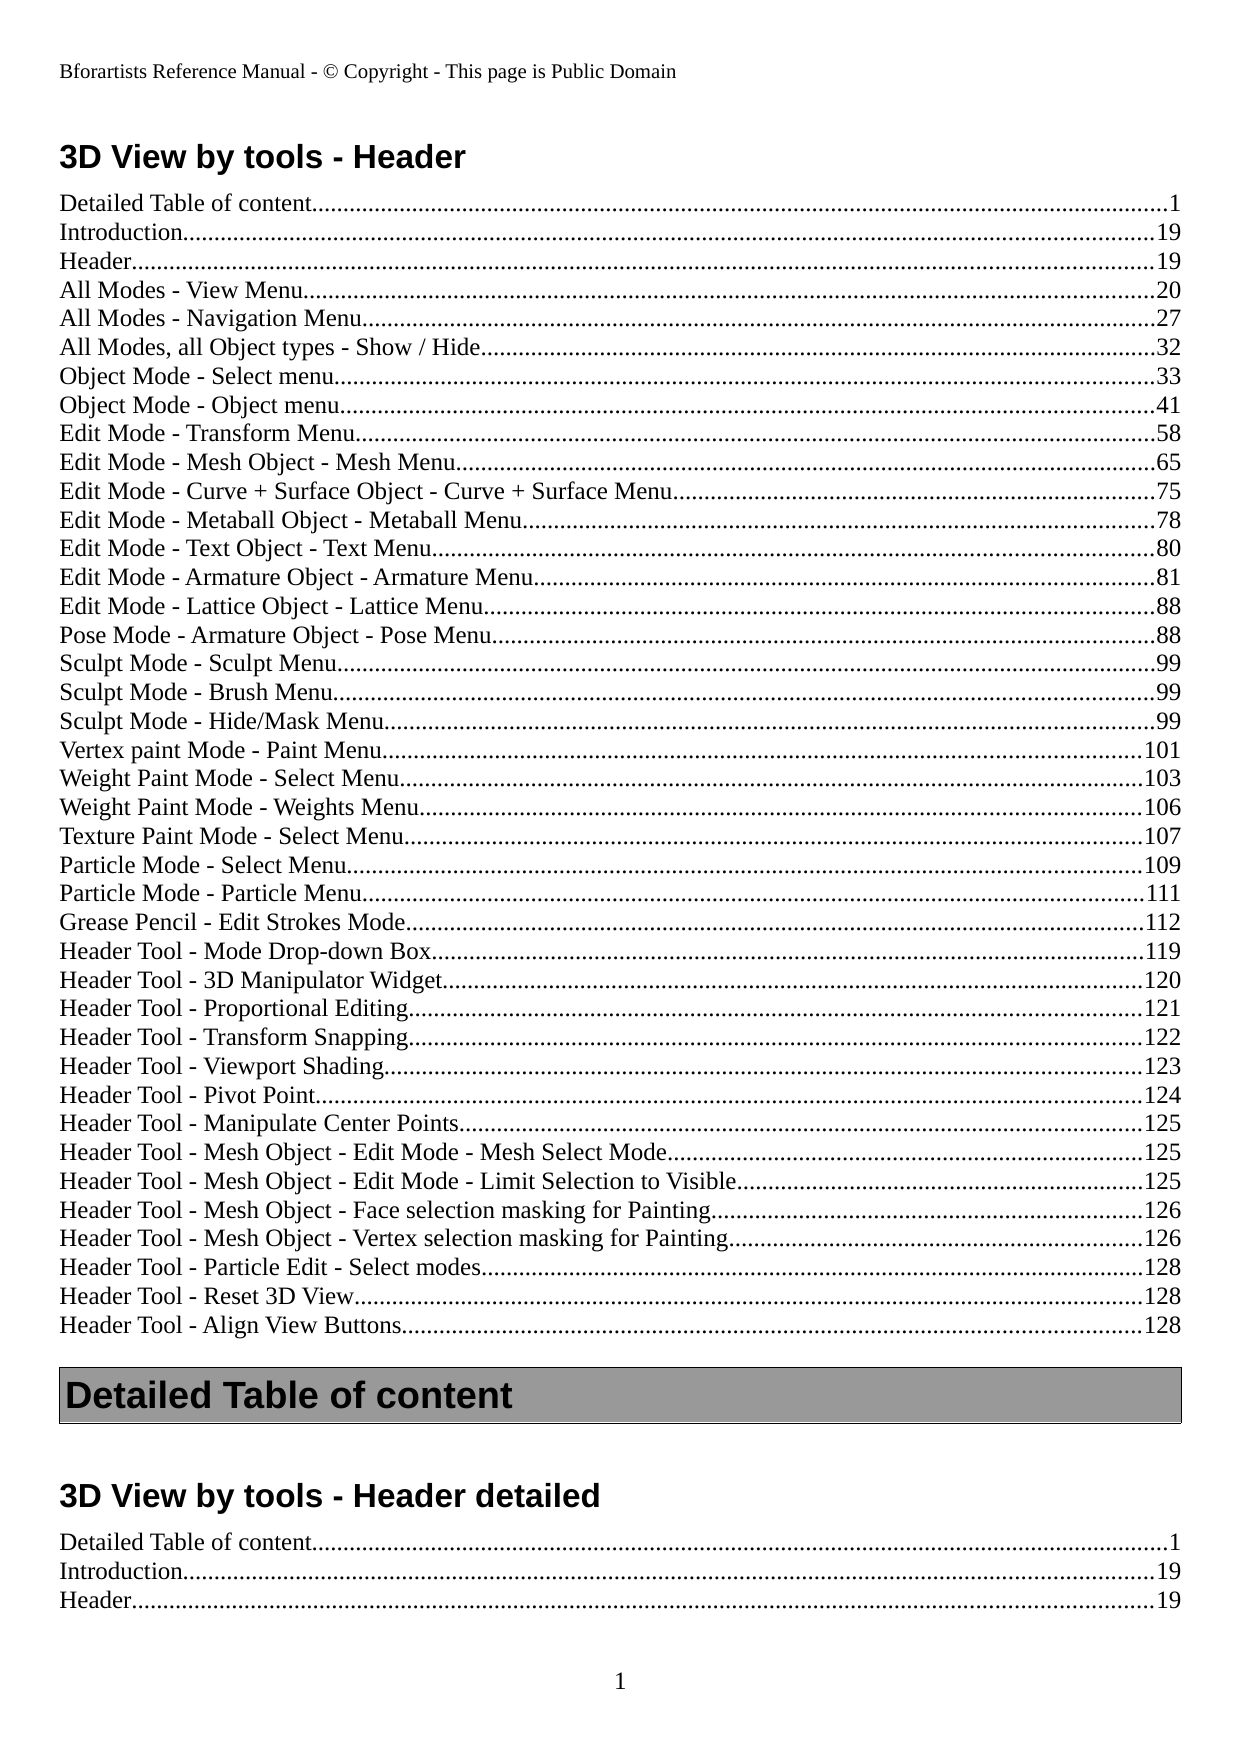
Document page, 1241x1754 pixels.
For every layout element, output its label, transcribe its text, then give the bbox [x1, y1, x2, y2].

text All Modes, all Object types - Show / Hide 32 [59, 332, 1181, 361]
text Edit Mode - Curve + Surface Object - Curve + Surface Menu 75 [59, 476, 1181, 505]
text Header Tool - Manipulate Center Points 125 [59, 1108, 1181, 1137]
text Edit Mode - Armature Object - Armature Menu 81 [59, 562, 1181, 591]
table_header Detailed Table of content [60, 1368, 1181, 1422]
text Header Tool - Mode Drop-down Box 119 [59, 936, 1181, 965]
text Sculpt Mode - Hide/Mask Menu 99 [59, 706, 1181, 735]
text Weight Paint Mode - Select Menu 103 [59, 763, 1181, 792]
text Edit Mode - Text Object - Text Menu 80 [59, 533, 1181, 562]
text Particle Mode - Particle Menu 111 [59, 878, 1181, 907]
text Edit Mode - Metaball Object - Metaball Menu 78 [59, 505, 1181, 533]
text Object Mode - Select menu 33 [59, 361, 1181, 390]
subtitle 3D View by tools - Header detailed [59, 1476, 1181, 1515]
text Edit Mode - Transform Menu 58 [59, 418, 1181, 447]
text Header Tool - Transform Snapping 122 [59, 1022, 1181, 1051]
text Header Tool - Mesh Object - Vertex selection masking for Painting 126 [59, 1223, 1181, 1252]
text Introduction 19 [59, 1556, 1181, 1585]
text Header Tool - Particle Edit - Select modes 128 [59, 1252, 1181, 1281]
text Header Tool - Pivot Point 124 [59, 1080, 1181, 1108]
text Detailed Table of content 1 [59, 188, 1181, 217]
text Header Tool - Align View Buttons 128 [59, 1310, 1181, 1338]
text Header Tool - Reset 3D View 128 [59, 1281, 1181, 1310]
text Header Tool - 3D Manipulator Widget 120 [59, 965, 1181, 993]
text Header Tool - Mesh Object - Face selection masking for Painting 126 [59, 1195, 1181, 1223]
text Object Mode - Object menu 41 [59, 390, 1181, 418]
text Grease Pencil - Edit Strokes Mode 112 [59, 907, 1181, 936]
text Header Tool - Mesh Object - Edit Mode - Mesh Select Mode 125 [59, 1137, 1181, 1166]
text Sculpt Mode - Brush Menu 99 [59, 677, 1181, 706]
text Pose Mode - Armature Object - Pose Menu 88 [59, 620, 1181, 648]
text Detailed Table of content 1 [59, 1527, 1181, 1556]
text Header 19 [59, 246, 1181, 275]
text Header Tool - Mesh Object - Edit Mode - Limit Selection to Visible 125 [59, 1166, 1181, 1195]
text Header Tool - Proportional Editing 121 [59, 993, 1181, 1022]
text Texture Paint Mode - Select Menu 107 [59, 821, 1181, 850]
text All Modes - Navigation Menu 27 [59, 303, 1181, 332]
text Sculpt Mode - Sculpt Menu 99 [59, 648, 1181, 677]
text Header 19 [59, 1585, 1181, 1613]
text All Modes - View Menu 20 [59, 275, 1181, 303]
text Edit Mode - Mesh Object - Mesh Menu 65 [59, 447, 1181, 476]
text Weight Paint Mode - Weights Menu 106 [59, 792, 1181, 821]
text Edit Mode - Lattice Object - Lattice Menu 88 [59, 591, 1181, 620]
text Introduction 19 [59, 217, 1181, 246]
text Header Tool - Viewport Shading 123 [59, 1051, 1181, 1080]
text Vertex paint Mode - Paint Menu 101 [59, 735, 1181, 763]
text Particle Mode - Select Menu 109 [59, 850, 1181, 878]
subtitle 3D View by tools - Header [59, 138, 1181, 176]
